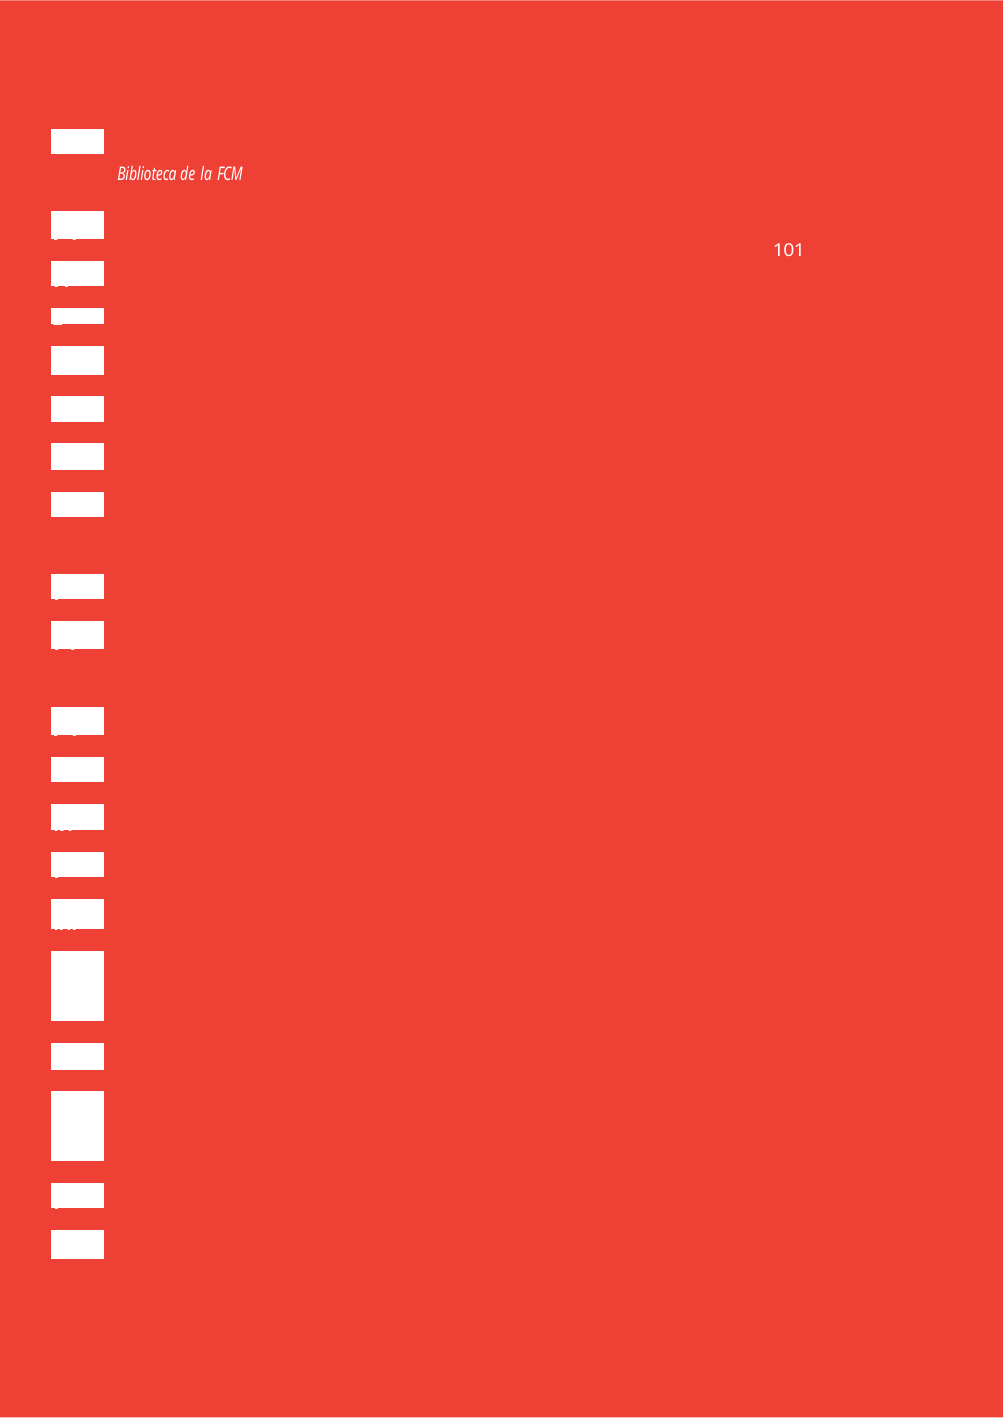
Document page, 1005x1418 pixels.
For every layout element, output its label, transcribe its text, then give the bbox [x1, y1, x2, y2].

text T [53, 776, 60, 782]
text D [58, 639, 71, 649]
text M [53, 900, 104, 929]
text D [58, 1248, 71, 1259]
text T [53, 758, 104, 782]
text R [53, 444, 104, 470]
text P A [53, 1092, 104, 1161]
text Y [53, 129, 104, 154]
text D [53, 622, 104, 649]
text A [53, 492, 104, 517]
text O [57, 229, 73, 239]
text O [53, 212, 104, 239]
text H [53, 347, 104, 375]
text I [53, 309, 104, 324]
text R [53, 1044, 104, 1070]
text R [58, 1062, 67, 1070]
text D [53, 1231, 104, 1259]
text O [57, 724, 73, 735]
text E [53, 1184, 104, 1208]
text N [53, 804, 104, 830]
text E [53, 575, 104, 599]
text V [53, 262, 104, 286]
text R [58, 462, 67, 470]
text C [53, 397, 104, 422]
text E [53, 853, 104, 877]
text T A [53, 952, 104, 1021]
text O [53, 707, 104, 735]
